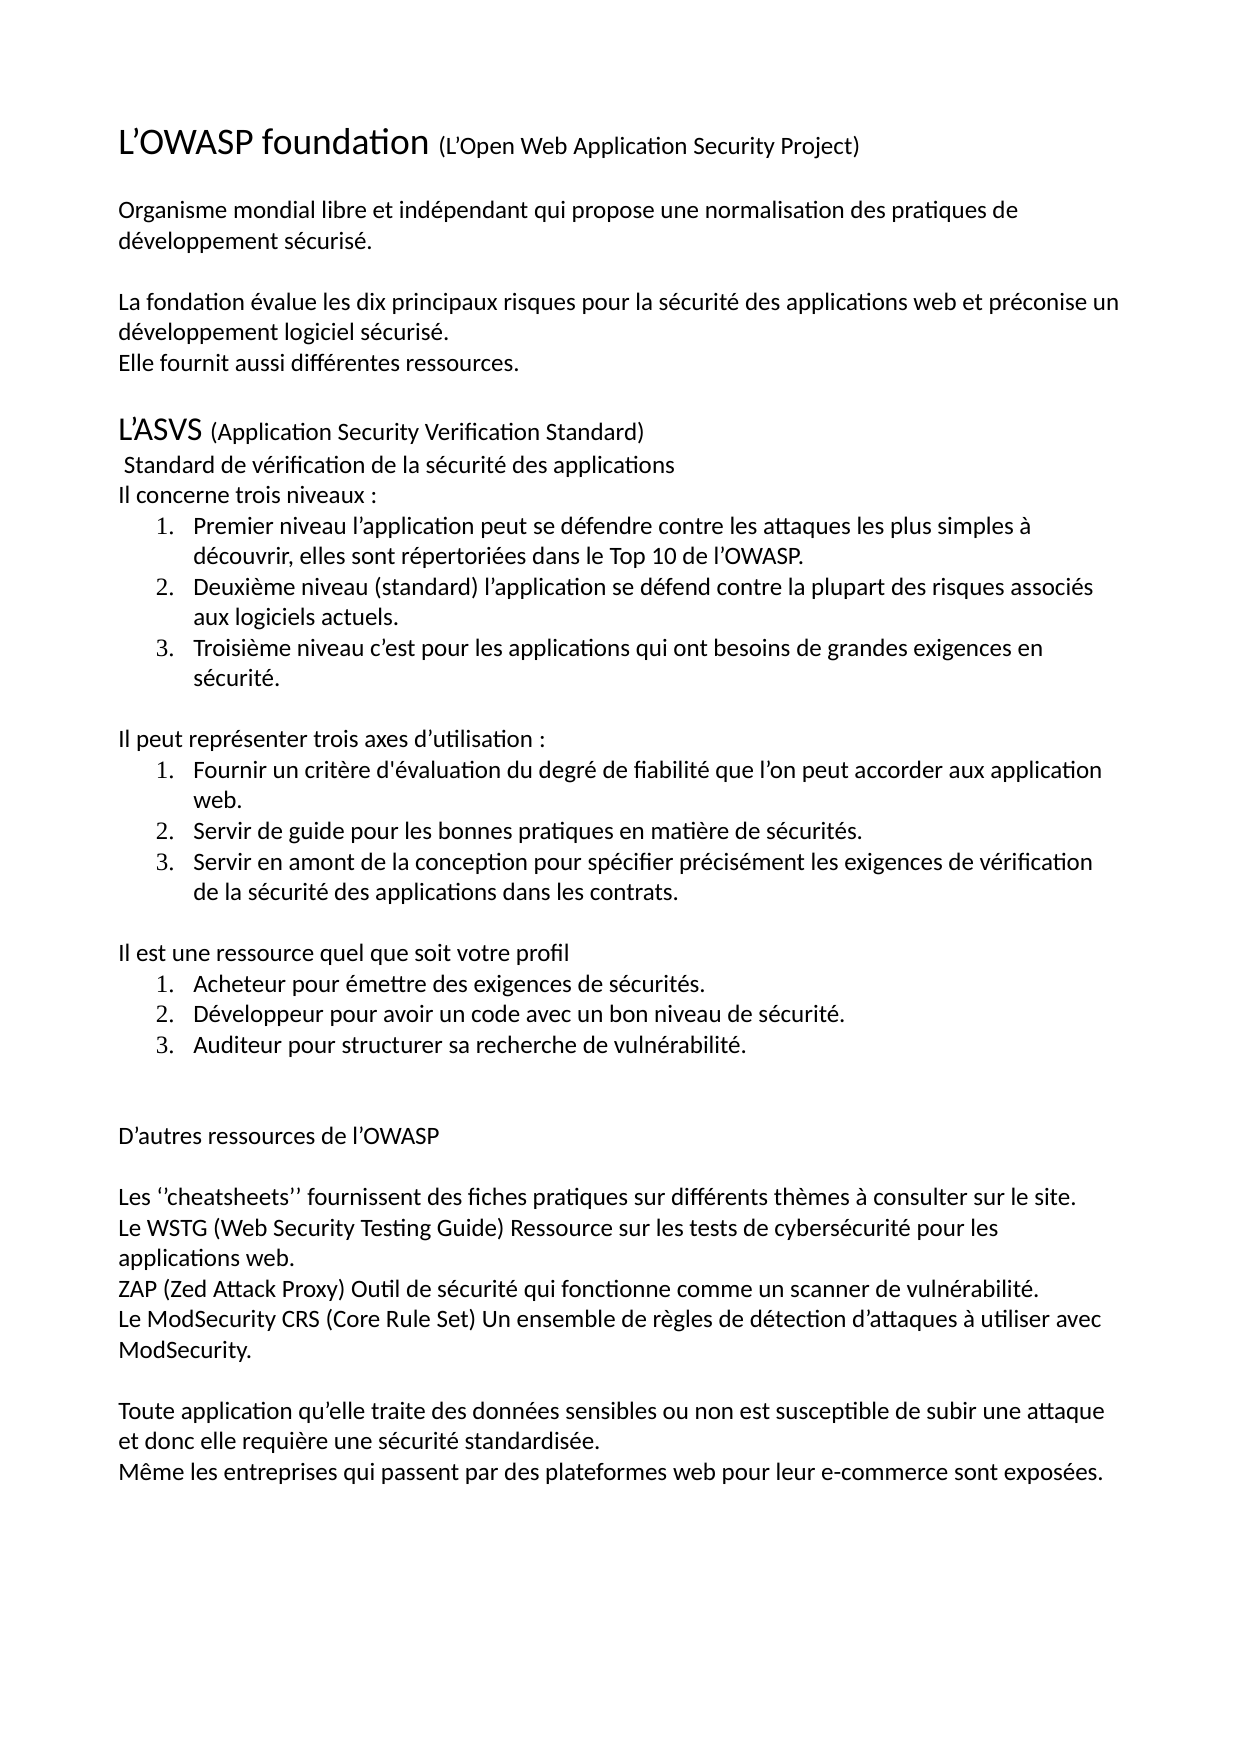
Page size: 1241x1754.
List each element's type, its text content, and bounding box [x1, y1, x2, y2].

text L’ASVS (Application Security Verification Standard) [118, 408, 1122, 449]
text Le WSTG (Web Security Testing Guide) Ressource sur les tests de cybersécurité pour les applications web. [118, 1212, 1122, 1273]
text L’OWASP foundation (L’Open Web Application Security Project) [118, 118, 1122, 164]
list Développeur pour avoir un code avec un bon niveau de sécurité. [156, 998, 1122, 1029]
list Fournir un critère d'évaluation du degré de fiabilité que l’on peut accorder aux application web. [156, 754, 1122, 815]
text Les ‘’cheatsheets’’ fournissent des fiches pratiques sur différents thèmes à consulter sur le site. [118, 1181, 1122, 1212]
text Standard de vérification de la sécurité des applications [118, 449, 1122, 479]
text Elle fournit aussi différentes ressources. [118, 347, 1122, 378]
list Servir de guide pour les bonnes pratiques en matière de sécurités. [156, 815, 1122, 846]
text Il concerne trois niveaux : [118, 479, 1122, 510]
text Le ModSecurity CRS (Core Rule Set) Un ensemble de règles de détection d’attaques à utiliser avec ModSecurity. [118, 1303, 1122, 1364]
list Troisième niveau c’est pour les applications qui ont besoins de grandes exigences en sécurité. [156, 632, 1122, 693]
text Toute application qu’elle traite des données sensibles ou non est susceptible de subir une attaque et donc elle requière une sécurité standardisée. [118, 1395, 1122, 1456]
list Servir en amont de la conception pour spécifier précisément les exigences de vérification de la sécurité des applications dans les contrats. [156, 846, 1122, 907]
list Auditeur pour structurer sa recherche de vulnérabilité. [156, 1029, 1122, 1059]
text Même les entreprises qui passent par des plateformes web pour leur e-commerce sont exposées. [118, 1456, 1122, 1487]
text D’autres ressources de l’OWASP [118, 1120, 1122, 1151]
text Il peut représenter trois axes d’utilisation : [118, 723, 1122, 754]
text La fondation évalue les dix principaux risques pour la sécurité des applications web et préconise un développement logiciel sécurisé. [118, 286, 1122, 347]
text Il est une ressource quel que soit votre profil [118, 937, 1122, 968]
text Organisme mondial libre et indépendant qui propose une normalisation des pratiques de développement sécurisé. [118, 194, 1122, 256]
text ZAP (Zed Attack Proxy) Outil de sécurité qui fonctionne comme un scanner de vulnérabilité. [118, 1273, 1122, 1303]
list Acheteur pour émettre des exigences de sécurités. [156, 968, 1122, 998]
list Deuxième niveau (standard) l’application se défend contre la plupart des risques associés aux logiciels actuels. [156, 571, 1122, 632]
list Premier niveau l’application peut se défendre contre les attaques les plus simples à découvrir, elles sont répertoriées dans le Top 10 de l’OWASP. [156, 510, 1122, 571]
